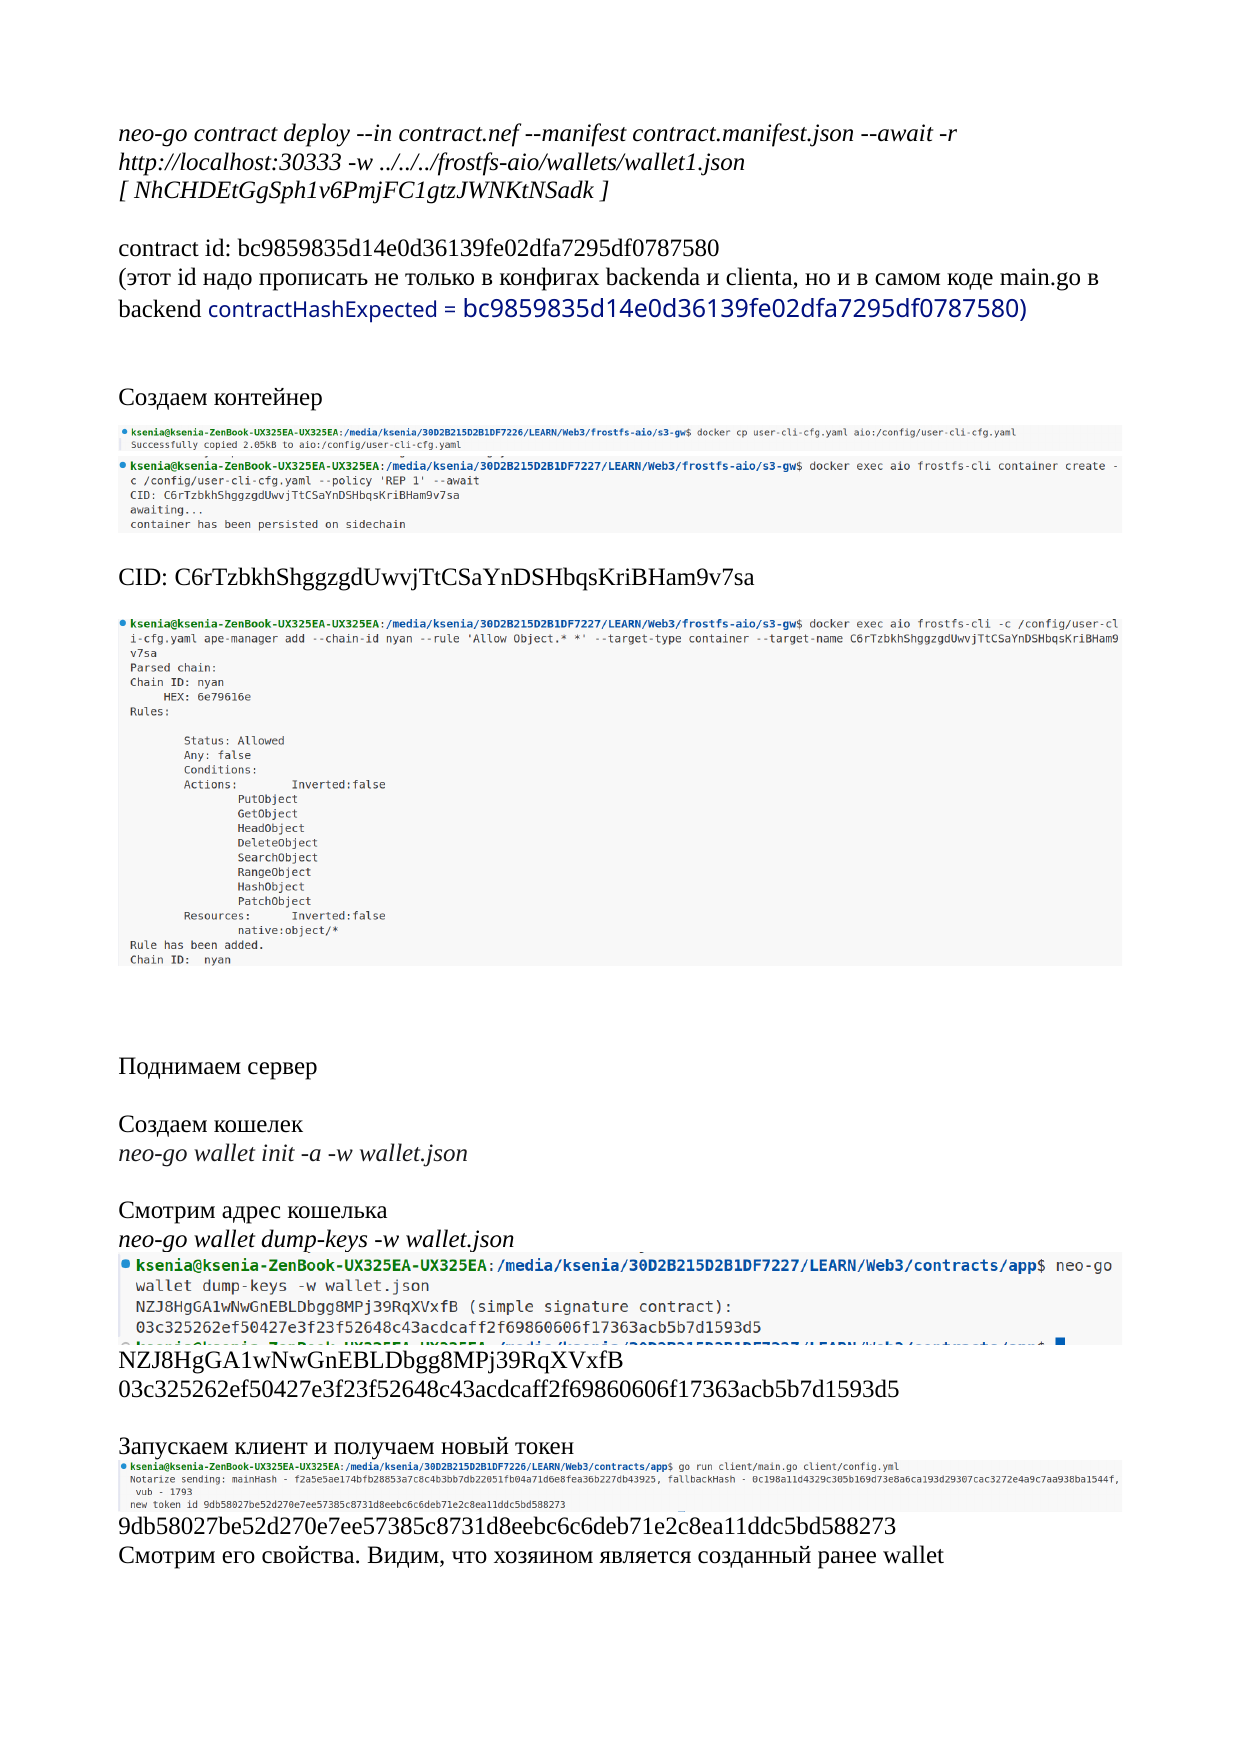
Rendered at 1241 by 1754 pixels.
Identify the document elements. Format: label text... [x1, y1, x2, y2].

text Смотрим адрес кошелька [118, 1195, 1122, 1224]
text Поднимаем сервер [118, 1051, 1122, 1080]
text neo-go wallet dump-keys -w wallet.json [118, 1224, 1122, 1252]
text (этот id надо прописать не только в конфигах backendа и clientа, но и в самом коде main.go в backend contractHashExpected = bc9859835d14e0d36139fe02dfa7295df0787580) [118, 262, 1122, 325]
text 9db58027be52d270e7ee57385c8731d8eebc6c6deb71e2c8ea11ddc5bd588273 [118, 1512, 1122, 1540]
text Запускаем клиент и получаем новый токен [118, 1431, 1122, 1460]
picture [118, 1252, 1123, 1345]
picture [118, 425, 1123, 451]
text neo-go contract deploy --in contract.nef --manifest contract.manifest.json --await -r http://localhost:30333 -w ../../../frostfs-aio/wallets/wallet1.json [ NhCHDEtGgSph1v6PmjFC1gtzJWNKtNSadk ] [118, 118, 1122, 204]
text NZJ8HgGA1wNwGnEBLDbgg8MPj39RqXVxfB [118, 1345, 1122, 1374]
text Смотрим его свойства. Видим, что хозяином является созданный ранее wallet [118, 1540, 1122, 1569]
text contract id: bc9859835d14e0d36139fe02dfa7295df0787580 [118, 233, 1122, 262]
text Создаем контейнер [118, 382, 1122, 411]
picture [118, 456, 1123, 533]
text neo-go wallet init -a -w wallet.json [118, 1138, 1122, 1166]
picture [118, 619, 1123, 966]
text CID: C6rTzbkhShggzgdUwvjTtCSaYnDSHbqsKriBHam9v7sa [118, 562, 1122, 590]
text 03c325262ef50427e3f23f52648c43acdcaff2f69860606f17363acb5b7d1593d5 [118, 1374, 1122, 1402]
picture [118, 1460, 1123, 1512]
text Создаем кошелек [118, 1109, 1122, 1138]
